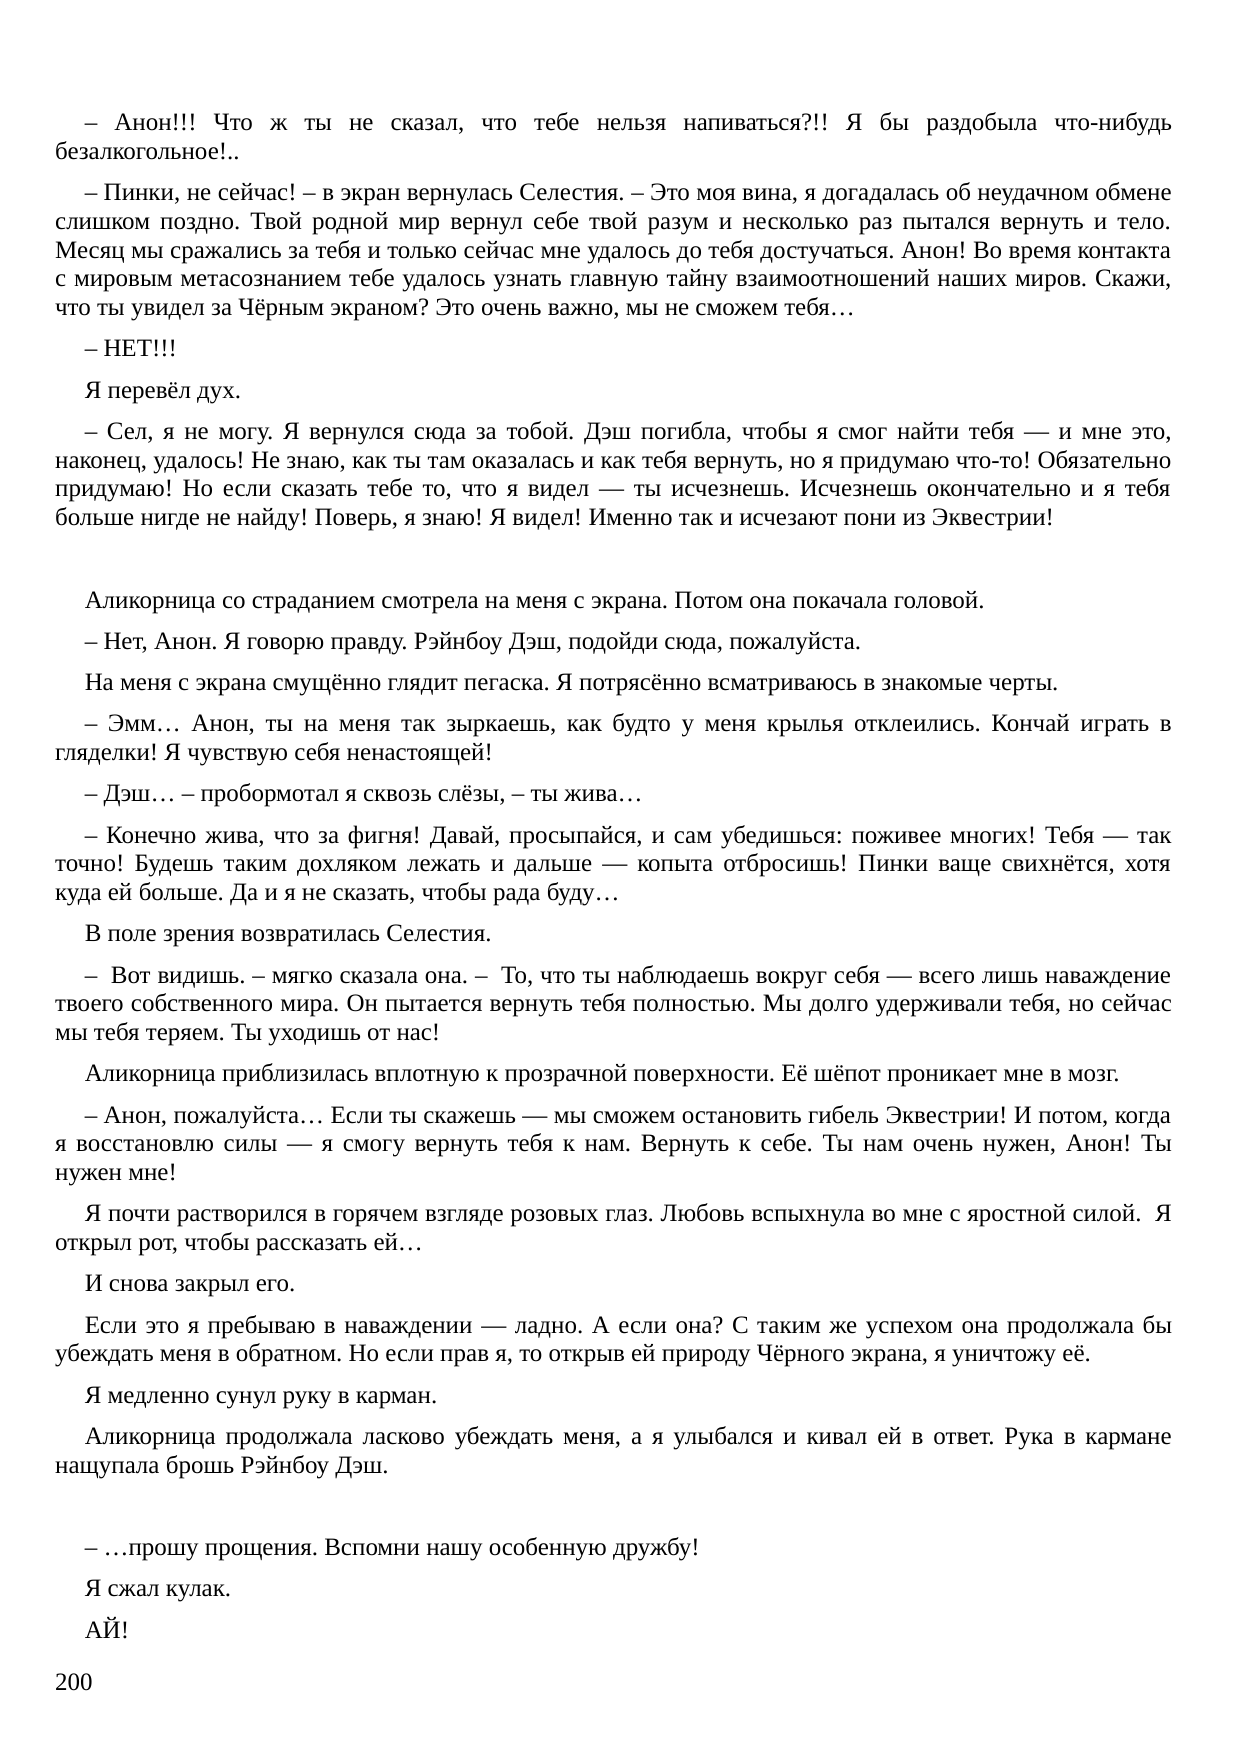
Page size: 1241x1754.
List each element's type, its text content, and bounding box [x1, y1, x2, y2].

text В поле зрения возвратилась Селестия. [55, 918, 1173, 947]
text Я почти растворился в горячем взгляде розовых глаз. Любовь вспыхнула во мне с яростной силой. Я открыл рот, чтобы рассказать ей… [55, 1198, 1173, 1256]
text – Анон, пожалуйста… Если ты скажешь — мы сможем остановить гибель Эквестрии! И потом, когда я восстановлю силы — я смогу вернуть тебя к нам. Вернуть к себе. Ты нам очень нужен, Анон! Ты нужен мне! [55, 1100, 1173, 1186]
text – Анон!!! Что ж ты не сказал, что тебе нельзя напиваться?!! Я бы раздобыла что-нибудь безалкогольное!.. [55, 107, 1173, 165]
text – Эмм… Анон, ты на меня так зыркаешь, как будто у меня крылья отклеились. Кончай играть в гляделки! Я чувствую себя ненастоящей! [55, 708, 1173, 766]
text – Конечно жива, что за фигня! Давай, просыпайся, и сам убедишься: поживее многих! Тебя — так точно! Будешь таким дохляком лежать и дальше — копыта отбросишь! Пинки ваще свихнётся, хотя куда ей больше. Да и я не сказать, чтобы рада буду… [55, 820, 1173, 906]
text Аликорница приблизилась вплотную к прозрачной поверхности. Её шёпот проникает мне в мозг. [55, 1058, 1173, 1087]
text – Пинки, не сейчас! – в экран вернулась Селестия. – Это моя вина, я догадалась об неудачном обмене слишком поздно. Твой родной мир вернул себе твой разум и несколько раз пытался вернуть и тело. Месяц мы сражались за тебя и только сейчас мне удалось до тебя достучаться. Анон! Во время контакта с мировым метасознанием тебе удалось узнать главную тайну взаимоотношений наших миров. Скажи, что ты увидел за Чёрным экраном? Это очень важно, мы не сможем тебя… [55, 177, 1173, 321]
text На меня с экрана смущённо глядит пегаска. Я потрясённо всматриваюсь в знакомые черты. [55, 667, 1173, 696]
text Если это я пребываю в наваждении — ладно. А если она? С таким же успехом она продолжала бы убеждать меня в обратном. Но если прав я, то открыв ей природу Чёрного экрана, я уничтожу её. [55, 1310, 1173, 1367]
text – Сел, я не могу. Я вернулся сюда за тобой. Дэш погибла, чтобы я смог найти тебя — и мне это, наконец, удалось! Не знаю, как ты там оказалась и как тебя вернуть, но я придумаю что-то! Обязательно придумаю! Но если сказать тебе то, что я видел — ты исчезнешь. Исчезнешь окончательно и я тебя больше нигде не найду! Поверь, я знаю! Я видел! Именно так и исчезают пони из Эквестрии! [55, 416, 1173, 531]
text Аликорница со страданием смотрела на меня с экрана. Потом она покачала головой. [55, 585, 1173, 613]
text Аликорница продолжала ласково убеждать меня, а я улыбался и кивал ей в ответ. Рука в кармане нащупала брошь Рэйнбоу Дэш. [55, 1421, 1173, 1478]
text Я медленно сунул руку в карман. [55, 1380, 1173, 1408]
text – Дэш… – пробормотал я сквозь слёзы, – ты жива… [55, 778, 1173, 807]
text – …прошу прощения. Вспомни нашу особенную дружбу! [55, 1532, 1173, 1561]
text Я сжал кулак. [55, 1573, 1173, 1602]
text И снова закрыл его. [55, 1268, 1173, 1297]
text – Вот видишь. – мягко сказала она. – То, что ты наблюдаешь вокруг себя — всего лишь наваждение твоего собственного мира. Он пытается вернуть тебя полностью. Мы долго удерживали тебя, но сейчас мы тебя теряем. Ты уходишь от нас! [55, 960, 1173, 1046]
text – НЕТ!!! [55, 333, 1173, 362]
text – Нет, Анон. Я говорю правду. Рэйнбоу Дэш, подойди сюда, пожалуйста. [55, 626, 1173, 655]
text АЙ! [55, 1615, 1173, 1643]
text Я перевёл дух. [55, 375, 1173, 403]
